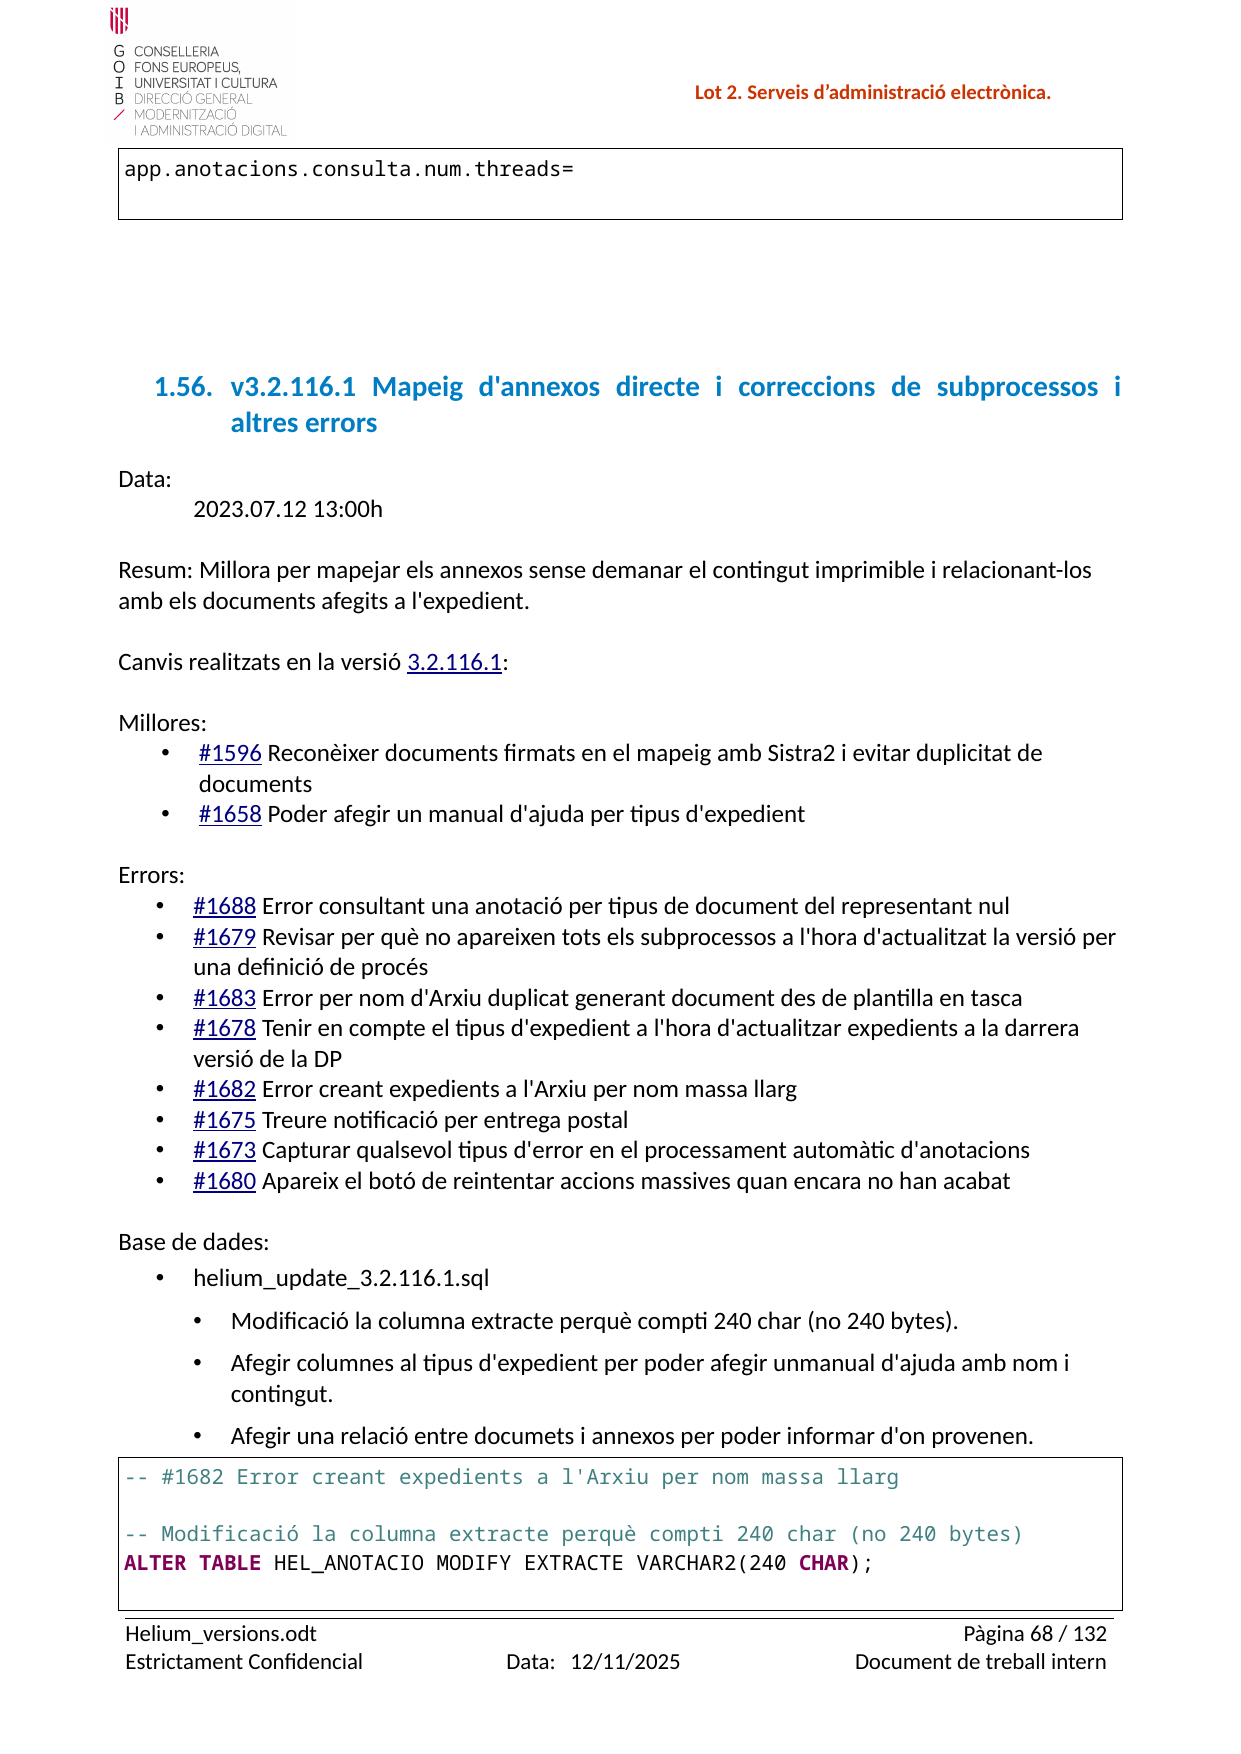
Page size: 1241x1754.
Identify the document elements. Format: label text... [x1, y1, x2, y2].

list Afegir columnes al tipus d'expedient per poder afegir unmanual d'ajuda amb nom i contingut. [193, 1347, 1122, 1408]
text Base de dades: [118, 1226, 1122, 1256]
list #1683 Error per nom d'Arxiu duplicat generant document des de plantilla en tasca [156, 982, 1122, 1012]
text Millores: [118, 707, 1122, 738]
table_header -- #1682 Error creant expedients a l'Arxiu per nom massa llarg -- Modificació la columna extracte perquè compti 240 char (no 240 bytes) ALTER TABLE HEL_ANOTACIO MODIFY EXTRACTE VARCHAR2(240 CHAR); [119, 1458, 1122, 1610]
list #1688 Error consultant una anotació per tipus de document del representant nul [156, 890, 1122, 921]
list #1682 Error creant expedients a l'Arxiu per nom massa llarg [156, 1073, 1122, 1104]
list #1675 Treure notificació per entrega postal [156, 1104, 1122, 1134]
list #1596 Reconèixer documents firmats en el mapeig amb Sistra2 i evitar duplicitat de documents [161, 738, 1122, 799]
subtitle v3.2.116.1 Mapeig d'annexos directe i correccions de subprocessos i altres errors [153, 368, 1122, 439]
list helium_update_3.2.116.1.sql [156, 1262, 1122, 1293]
table_header app.anotacions.consulta.num.threads= [119, 149, 1122, 219]
text Resum: Millora per mapejar els annexos sense demanar el contingut imprimible i relacionant-los amb els documents afegits a l'expedient. [118, 554, 1122, 616]
picture [100, 0, 297, 144]
text Errors: [118, 860, 1122, 890]
list Afegir una relació entre documets i annexos per poder informar d'on provenen. [193, 1420, 1122, 1451]
text Data: [118, 463, 1122, 493]
list #1679 Revisar per què no apareixen tots els subprocessos a l'hora d'actualitzat la versió per una definició de procés [156, 921, 1122, 982]
list #1673 Capturar qualsevol tipus d'error en el processament automàtic d'anotacions [156, 1134, 1122, 1165]
text Canvis realitzats en la versió 3.2.116.1: [118, 646, 1122, 677]
list #1678 Tenir en compte el tipus d'expedient a l'hora d'actualitzar expedients a la darrera versió de la DP [156, 1012, 1122, 1073]
list Modificació la columna extracte perquè compti 240 char (no 240 bytes). [193, 1305, 1122, 1335]
list #1658 Poder afegir un manual d'ajuda per tipus d'expedient [161, 799, 1122, 829]
text 2023.07.12 13:00h [118, 493, 1122, 524]
list #1680 Apareix el botó de reintentar accions massives quan encara no han acabat [156, 1165, 1122, 1195]
